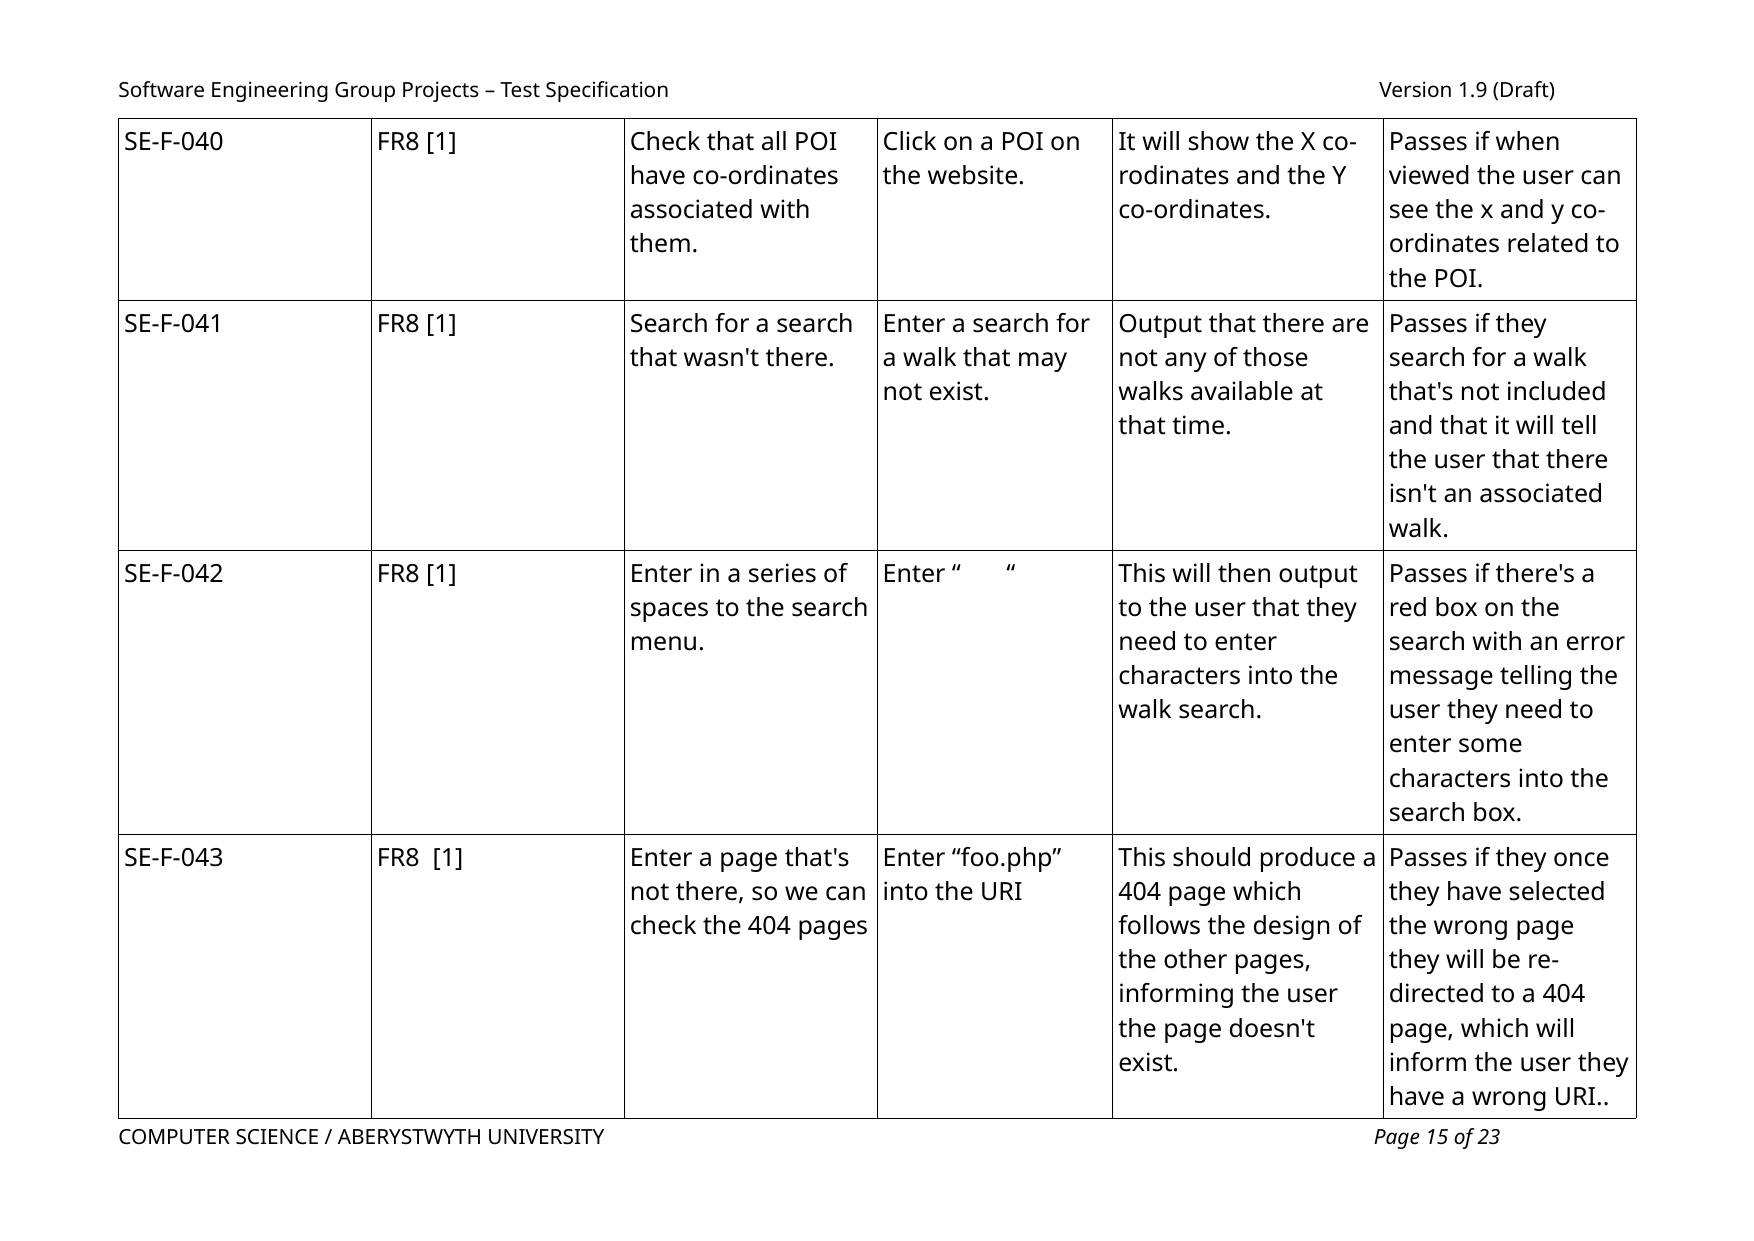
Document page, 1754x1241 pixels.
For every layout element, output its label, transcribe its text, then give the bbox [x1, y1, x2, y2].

table_cell It will show the X co-rodinates and the Y co-ordinates. [1113, 119, 1383, 300]
table_cell SE-F-041 [119, 301, 371, 550]
table_cell Check that all POI have co-ordinates associated with them. [625, 119, 877, 300]
table_cell This will then output to the user that they need to enter characters into the walk search. [1113, 551, 1383, 834]
table_cell Search for a search that wasn't there. [625, 301, 877, 550]
table_cell Passes if when viewed the user can see the x and y co-ordinates related to the POI. [1384, 119, 1636, 300]
table_cell FR8 [1] [372, 301, 624, 550]
table_cell Enter “ “ [878, 551, 1112, 834]
table_cell Passes if they search for a walk that's not included and that it will tell the user that there isn't an associated walk. [1384, 301, 1636, 550]
table_cell SE-F-040 [119, 119, 371, 300]
table_cell FR8 [1] [372, 835, 624, 1118]
table_cell Output that there are not any of those walks available at that time. [1113, 301, 1383, 550]
table_cell SE-F-042 [119, 551, 371, 834]
table_cell This should produce a 404 page which follows the design of the other pages, informing the user the page doesn't exist. [1113, 835, 1383, 1118]
table_cell Enter a page that's not there, so we can check the 404 pages [625, 835, 877, 1118]
table_cell FR8 [1] [372, 551, 624, 834]
table_cell Enter a search for a walk that may not exist. [878, 301, 1112, 550]
table_cell FR8 [1] [372, 119, 624, 300]
table_cell Passes if there's a red box on the search with an error message telling the user they need to enter some characters into the search box. [1384, 551, 1636, 834]
table_cell Click on a POI on the website. [878, 119, 1112, 300]
table_cell SE-F-043 [119, 835, 371, 1118]
table_cell Passes if they once they have selected the wrong page they will be re-directed to a 404 page, which will inform the user they have a wrong URI.. [1384, 835, 1636, 1118]
table_cell Enter “foo.php” into the URI [878, 835, 1112, 1118]
table_cell Enter in a series of spaces to the search menu. [625, 551, 877, 834]
